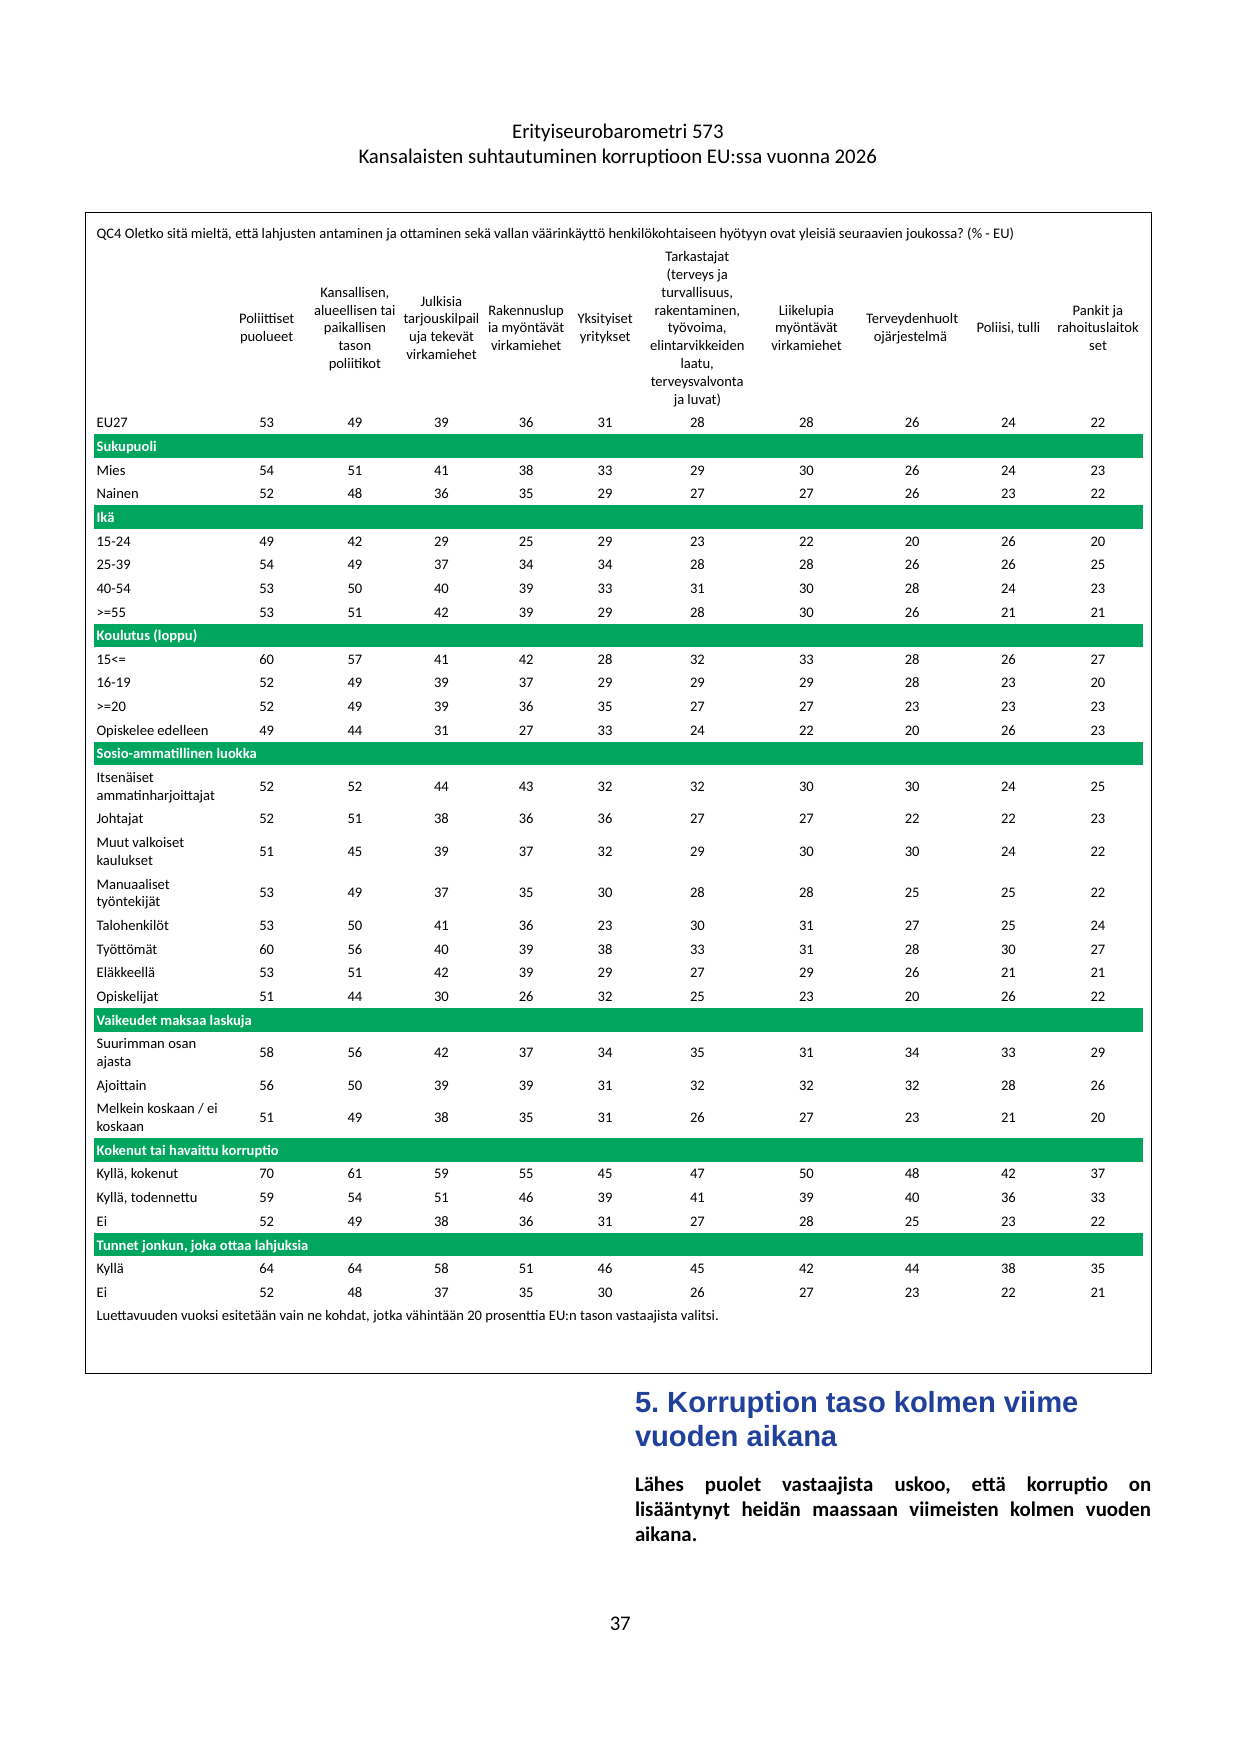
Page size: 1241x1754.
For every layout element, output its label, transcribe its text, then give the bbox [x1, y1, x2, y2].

table_cell 27 [752, 1097, 860, 1138]
table_cell 38 [399, 1209, 484, 1233]
table_cell 52 [222, 1209, 311, 1233]
table_cell 44 [311, 984, 398, 1008]
table_cell 33 [1053, 1186, 1143, 1209]
table_cell 22 [1053, 984, 1143, 1008]
table_cell 33 [568, 458, 642, 482]
table_cell 26 [642, 1280, 752, 1304]
table_cell Muut valkoiset kaulukset [94, 831, 222, 872]
table_cell 21 [1053, 1280, 1143, 1304]
table_cell 70 [222, 1162, 311, 1186]
table_cell 42 [311, 529, 398, 553]
table_cell Pankit ja rahoituslaitokset [1053, 245, 1143, 411]
table_cell 43 [484, 765, 568, 807]
table_cell 58 [399, 1256, 484, 1280]
table_cell 49 [311, 695, 398, 718]
table_cell 35 [484, 1280, 568, 1304]
table_cell 51 [311, 807, 398, 831]
table_cell 39 [752, 1186, 860, 1209]
table_cell 23 [568, 914, 642, 937]
table_cell 33 [568, 718, 642, 742]
table_cell 23 [1053, 695, 1143, 718]
table_cell 21 [1053, 961, 1143, 984]
table_cell 20 [1053, 671, 1143, 694]
table_cell Kyllä, kokenut [94, 1162, 222, 1186]
table_cell 32 [568, 984, 642, 1008]
table_cell 53 [222, 411, 311, 434]
table_cell Ajoittain [94, 1073, 222, 1097]
table_cell 30 [752, 765, 860, 807]
table_cell 47 [642, 1162, 752, 1186]
table_cell 27 [1053, 937, 1143, 961]
table_cell 39 [484, 1073, 568, 1097]
table_cell 24 [642, 718, 752, 742]
table_cell >=20 [94, 695, 222, 718]
table_cell 53 [222, 914, 311, 937]
table_cell 28 [752, 411, 860, 434]
table_cell 42 [399, 1032, 484, 1073]
table_cell 35 [484, 1097, 568, 1138]
table_cell 26 [964, 529, 1053, 553]
table_cell 58 [222, 1032, 311, 1073]
table_cell 28 [860, 576, 963, 600]
table_cell [94, 245, 222, 411]
table_cell 56 [222, 1073, 311, 1097]
table_cell 36 [484, 807, 568, 831]
table_cell 53 [222, 576, 311, 600]
table_cell 32 [568, 765, 642, 807]
table_cell 21 [964, 600, 1053, 623]
table_cell 20 [1053, 1097, 1143, 1138]
table_cell Eläkkeellä [94, 961, 222, 984]
table_cell 27 [484, 718, 568, 742]
table_cell 41 [399, 458, 484, 482]
table_cell 36 [484, 914, 568, 937]
table_cell 26 [860, 600, 963, 623]
table_cell 35 [484, 872, 568, 913]
table_cell 32 [642, 647, 752, 671]
table_cell 45 [568, 1162, 642, 1186]
table_cell 28 [964, 1073, 1053, 1097]
table_cell 54 [222, 553, 311, 576]
table_cell 49 [222, 529, 311, 553]
table_cell 52 [222, 482, 311, 505]
table_cell 51 [222, 1097, 311, 1138]
table_cell 36 [399, 482, 484, 505]
table_cell 44 [311, 718, 398, 742]
table_cell Luettavuuden vuoksi esitetään vain ne kohdat, jotka vähintään 20 prosenttia EU:n tason vastaajista valitsi. [94, 1304, 1143, 1327]
table_cell 31 [752, 937, 860, 961]
table_cell 54 [311, 1186, 398, 1209]
table_cell 24 [964, 458, 1053, 482]
table_cell 52 [222, 1280, 311, 1304]
table_cell 52 [222, 807, 311, 831]
table_cell Mies [94, 458, 222, 482]
table_cell 40-54 [94, 576, 222, 600]
table_cell Kansallisen, alueellisen tai paikallisen tason poliitikot [311, 245, 398, 411]
table_cell 21 [1053, 600, 1143, 623]
table_cell 23 [1053, 458, 1143, 482]
table_cell 23 [964, 482, 1053, 505]
table_cell 26 [964, 984, 1053, 1008]
table_cell 64 [222, 1256, 311, 1280]
table_cell 60 [222, 647, 311, 671]
table_cell 42 [399, 600, 484, 623]
table_cell 32 [568, 831, 642, 872]
table_cell 52 [222, 695, 311, 718]
table_cell 53 [222, 961, 311, 984]
table_cell 27 [642, 807, 752, 831]
table_cell 26 [642, 1097, 752, 1138]
table_cell 32 [642, 1073, 752, 1097]
table_cell 28 [860, 671, 963, 694]
table_cell 30 [860, 765, 963, 807]
table_cell 48 [860, 1162, 963, 1186]
table_cell Manuaaliset työntekijät [94, 872, 222, 913]
table_cell 34 [568, 1032, 642, 1073]
table_cell 27 [642, 1209, 752, 1233]
table_cell Ei [94, 1209, 222, 1233]
table_cell 30 [860, 831, 963, 872]
table_cell 23 [964, 695, 1053, 718]
table_cell 42 [964, 1162, 1053, 1186]
table_cell 37 [1053, 1162, 1143, 1186]
table_cell 34 [568, 553, 642, 576]
table_cell 25 [964, 914, 1053, 937]
table_cell 25 [642, 984, 752, 1008]
table_cell 51 [222, 984, 311, 1008]
table_cell 51 [311, 961, 398, 984]
table_cell 51 [311, 600, 398, 623]
table_cell 35 [484, 482, 568, 505]
table_cell 46 [568, 1256, 642, 1280]
table_cell 37 [399, 872, 484, 913]
table_cell 35 [568, 695, 642, 718]
table_cell Työttömät [94, 937, 222, 961]
table_cell 23 [860, 695, 963, 718]
table_cell 25 [484, 529, 568, 553]
table_cell 59 [222, 1186, 311, 1209]
table_cell 38 [399, 1097, 484, 1138]
table_cell Melkein koskaan / ei koskaan [94, 1097, 222, 1138]
table_cell 27 [860, 914, 963, 937]
table_cell 26 [1053, 1073, 1143, 1097]
table_cell 38 [399, 807, 484, 831]
table_cell 22 [752, 529, 860, 553]
table_cell 28 [568, 647, 642, 671]
table_cell 27 [642, 482, 752, 505]
table_cell Koulutus (loppu) [94, 624, 1143, 647]
table_cell 30 [568, 1280, 642, 1304]
table_cell 39 [484, 937, 568, 961]
table_cell 28 [752, 872, 860, 913]
table_cell Opiskelee edelleen [94, 718, 222, 742]
table_cell Kokenut tai havaittu korruptio [94, 1138, 1143, 1162]
table_cell 26 [964, 718, 1053, 742]
table_cell 20 [860, 718, 963, 742]
table_cell 22 [752, 718, 860, 742]
table_cell 26 [484, 984, 568, 1008]
table_cell 48 [311, 482, 398, 505]
table_cell 57 [311, 647, 398, 671]
table_cell 37 [484, 1032, 568, 1073]
table_cell 25 [1053, 553, 1143, 576]
table_cell 30 [752, 831, 860, 872]
table_cell 38 [964, 1256, 1053, 1280]
table_cell 31 [568, 1209, 642, 1233]
table_cell 31 [752, 914, 860, 937]
table_cell 36 [484, 411, 568, 434]
table_cell 23 [1053, 576, 1143, 600]
table_cell 28 [860, 937, 963, 961]
table_cell 64 [311, 1256, 398, 1280]
table_cell 37 [399, 553, 484, 576]
table_cell Ikä [94, 505, 1143, 529]
table_cell 25 [1053, 765, 1143, 807]
table_cell 38 [568, 937, 642, 961]
table_cell 23 [1053, 807, 1143, 831]
table_cell 15<= [94, 647, 222, 671]
table_cell 23 [860, 1280, 963, 1304]
table_cell 23 [1053, 718, 1143, 742]
table_cell 30 [752, 458, 860, 482]
table_cell 28 [752, 553, 860, 576]
table_cell 22 [1053, 1209, 1143, 1233]
table_cell 26 [860, 961, 963, 984]
table_cell 20 [1053, 529, 1143, 553]
table_cell Tunnet jonkun, joka ottaa lahjuksia [94, 1233, 1143, 1256]
table_cell Sukupuoli [94, 434, 1143, 458]
table_cell 27 [752, 695, 860, 718]
table_cell 52 [222, 671, 311, 694]
table_cell 39 [399, 831, 484, 872]
subtitle [635, 198, 1152, 212]
table_cell 49 [222, 718, 311, 742]
table_cell Terveydenhuoltojärjestelmä [860, 245, 963, 411]
table_cell Talohenkilöt [94, 914, 222, 937]
table_cell 49 [311, 553, 398, 576]
table_cell 37 [484, 671, 568, 694]
table_cell 31 [568, 1073, 642, 1097]
table_cell 49 [311, 671, 398, 694]
table_cell Suurimman osan ajasta [94, 1032, 222, 1073]
table_cell 22 [1053, 831, 1143, 872]
table_cell 33 [568, 576, 642, 600]
table_cell 44 [399, 765, 484, 807]
table_cell 39 [399, 695, 484, 718]
table_cell 32 [752, 1073, 860, 1097]
table_cell 23 [860, 1097, 963, 1138]
table_cell 42 [752, 1256, 860, 1280]
table_cell 49 [311, 1097, 398, 1138]
table_cell 39 [484, 600, 568, 623]
table_cell 24 [964, 411, 1053, 434]
table_cell 53 [222, 600, 311, 623]
table_cell 29 [1053, 1032, 1143, 1073]
table_cell Opiskelijat [94, 984, 222, 1008]
table_cell 30 [752, 600, 860, 623]
table_cell 23 [964, 1209, 1053, 1233]
table_cell 61 [311, 1162, 398, 1186]
table_cell Poliisi, tulli [964, 245, 1053, 411]
table_cell 40 [399, 937, 484, 961]
table_cell 60 [222, 937, 311, 961]
table_cell 25 [860, 1209, 963, 1233]
table_cell 24 [964, 576, 1053, 600]
table_cell 35 [642, 1032, 752, 1073]
table_cell 28 [642, 553, 752, 576]
table_cell 26 [860, 411, 963, 434]
table_cell Julkisia tarjouskilpailuja tekevät virkamiehet [399, 245, 484, 411]
table_cell 27 [752, 1280, 860, 1304]
table_cell 22 [860, 807, 963, 831]
table_cell 50 [311, 1073, 398, 1097]
table_cell 27 [752, 482, 860, 505]
table_cell 29 [642, 831, 752, 872]
table_cell 39 [399, 671, 484, 694]
table_cell 49 [311, 411, 398, 434]
table_cell 26 [860, 482, 963, 505]
table_cell 49 [311, 872, 398, 913]
table_cell Itsenäiset ammatinharjoittajat [94, 765, 222, 807]
table_cell 35 [1053, 1256, 1143, 1280]
table_header QC4 Oletko sitä mieltä, että lahjusten antaminen ja ottaminen sekä vallan väärinkäyttö henkilökohtaiseen hyötyyn ovat yleisiä seuraavien joukossa? (% - EU) [94, 221, 1143, 244]
table_cell 24 [964, 831, 1053, 872]
table_cell 29 [568, 961, 642, 984]
table_cell 34 [860, 1032, 963, 1073]
table_cell 26 [964, 553, 1053, 576]
table_cell 22 [964, 807, 1053, 831]
table_cell 39 [399, 1073, 484, 1097]
table_cell 26 [964, 647, 1053, 671]
table_cell 41 [642, 1186, 752, 1209]
table_cell 22 [1053, 411, 1143, 434]
table_cell 51 [399, 1186, 484, 1209]
table_cell 31 [752, 1032, 860, 1073]
table_cell EU27 [94, 411, 222, 434]
table_cell Johtajat [94, 807, 222, 831]
table_cell 45 [311, 831, 398, 872]
table_cell 21 [964, 1097, 1053, 1138]
table_cell Ei [94, 1280, 222, 1304]
table_cell 42 [399, 961, 484, 984]
table_cell 30 [964, 937, 1053, 961]
table_cell 51 [484, 1256, 568, 1280]
table_cell 29 [568, 600, 642, 623]
table_cell 25 [860, 872, 963, 913]
table_cell 30 [752, 576, 860, 600]
table_cell Rakennuslupia myöntävät virkamiehet [484, 245, 568, 411]
table_cell 33 [752, 647, 860, 671]
table_cell 29 [568, 482, 642, 505]
table_cell 36 [484, 695, 568, 718]
table_cell 39 [568, 1186, 642, 1209]
table_cell 40 [399, 576, 484, 600]
table_cell 23 [964, 671, 1053, 694]
table_cell 29 [399, 529, 484, 553]
table_cell 21 [964, 961, 1053, 984]
table_cell 26 [860, 553, 963, 576]
table_cell 28 [642, 411, 752, 434]
table_cell Yksityiset yritykset [568, 245, 642, 411]
table_cell 49 [311, 1209, 398, 1233]
table_cell 41 [399, 914, 484, 937]
table_cell 33 [964, 1032, 1053, 1073]
table_cell 39 [399, 411, 484, 434]
table_cell Poliittiset puolueet [222, 245, 311, 411]
table_cell 27 [752, 807, 860, 831]
table_cell Tarkastajat (terveys ja turvallisuus, rakentaminen, työvoima, elintarvikkeiden laatu, terveysvalvonta ja luvat) [642, 245, 752, 411]
table_cell 25 [964, 872, 1053, 913]
table_cell 46 [484, 1186, 568, 1209]
table_cell 34 [484, 553, 568, 576]
table_cell 28 [642, 872, 752, 913]
table_cell 53 [222, 872, 311, 913]
table_cell 59 [399, 1162, 484, 1186]
table_cell Sosio-ammatillinen luokka [94, 742, 1143, 765]
table_cell Kyllä [94, 1256, 222, 1280]
table_cell 31 [568, 1097, 642, 1138]
table_cell 33 [642, 937, 752, 961]
table_cell 52 [311, 765, 398, 807]
subtitle 5. Korruption taso kolmen viime vuoden aikana [635, 1374, 1152, 1452]
table_cell 22 [1053, 482, 1143, 505]
table_cell 23 [752, 984, 860, 1008]
table_cell 48 [311, 1280, 398, 1304]
table_cell 25-39 [94, 553, 222, 576]
table_cell 16-19 [94, 671, 222, 694]
table_cell 28 [752, 1209, 860, 1233]
table_cell 50 [311, 576, 398, 600]
table_cell Nainen [94, 482, 222, 505]
table_cell 32 [642, 765, 752, 807]
table_cell Vaikeudet maksaa laskuja [94, 1008, 1143, 1032]
text Lähes puolet vastaajista uskoo, että korruptio on lisääntynyt heidän maassaan viimeisten kolmen vuoden aikana. [635, 1471, 1152, 1547]
table_cell 52 [222, 765, 311, 807]
table_cell 23 [642, 529, 752, 553]
table_cell 30 [642, 914, 752, 937]
table_cell 38 [484, 458, 568, 482]
table_cell 36 [568, 807, 642, 831]
table_cell 56 [311, 937, 398, 961]
table_cell 30 [568, 872, 642, 913]
table_cell Kyllä, todennettu [94, 1186, 222, 1209]
table_cell 45 [642, 1256, 752, 1280]
table_cell 31 [399, 718, 484, 742]
table_cell 41 [399, 647, 484, 671]
table_cell 24 [1053, 914, 1143, 937]
table_cell 37 [399, 1280, 484, 1304]
table_cell 29 [752, 961, 860, 984]
table_cell 55 [484, 1162, 568, 1186]
table_cell 32 [860, 1073, 963, 1097]
table_cell 44 [860, 1256, 963, 1280]
table_cell 39 [484, 961, 568, 984]
table_cell 51 [311, 458, 398, 482]
table_cell 31 [642, 576, 752, 600]
table_cell 39 [484, 576, 568, 600]
table_cell 28 [642, 600, 752, 623]
table_cell 15-24 [94, 529, 222, 553]
table_cell 26 [860, 458, 963, 482]
table_cell 27 [1053, 647, 1143, 671]
table_cell 29 [642, 671, 752, 694]
table_cell 40 [860, 1186, 963, 1209]
table_cell 20 [860, 529, 963, 553]
table_cell 30 [399, 984, 484, 1008]
table_cell 28 [860, 647, 963, 671]
table_cell 56 [311, 1032, 398, 1073]
table_cell 31 [568, 411, 642, 434]
table_cell 24 [964, 765, 1053, 807]
table_cell 29 [568, 529, 642, 553]
table_cell Liikelupia myöntävät virkamiehet [752, 245, 860, 411]
table_cell 50 [311, 914, 398, 937]
table_cell 20 [860, 984, 963, 1008]
table_cell 54 [222, 458, 311, 482]
table_cell >=55 [94, 600, 222, 623]
table_cell 36 [484, 1209, 568, 1233]
table_cell 50 [752, 1162, 860, 1186]
table_cell 29 [642, 458, 752, 482]
table_cell 29 [752, 671, 860, 694]
table_cell 51 [222, 831, 311, 872]
table_cell 22 [964, 1280, 1053, 1304]
table_cell 22 [1053, 872, 1143, 913]
table_cell 27 [642, 695, 752, 718]
table_cell 36 [964, 1186, 1053, 1209]
table_cell 29 [568, 671, 642, 694]
table_cell 27 [642, 961, 752, 984]
table_cell 42 [484, 647, 568, 671]
table_cell 37 [484, 831, 568, 872]
